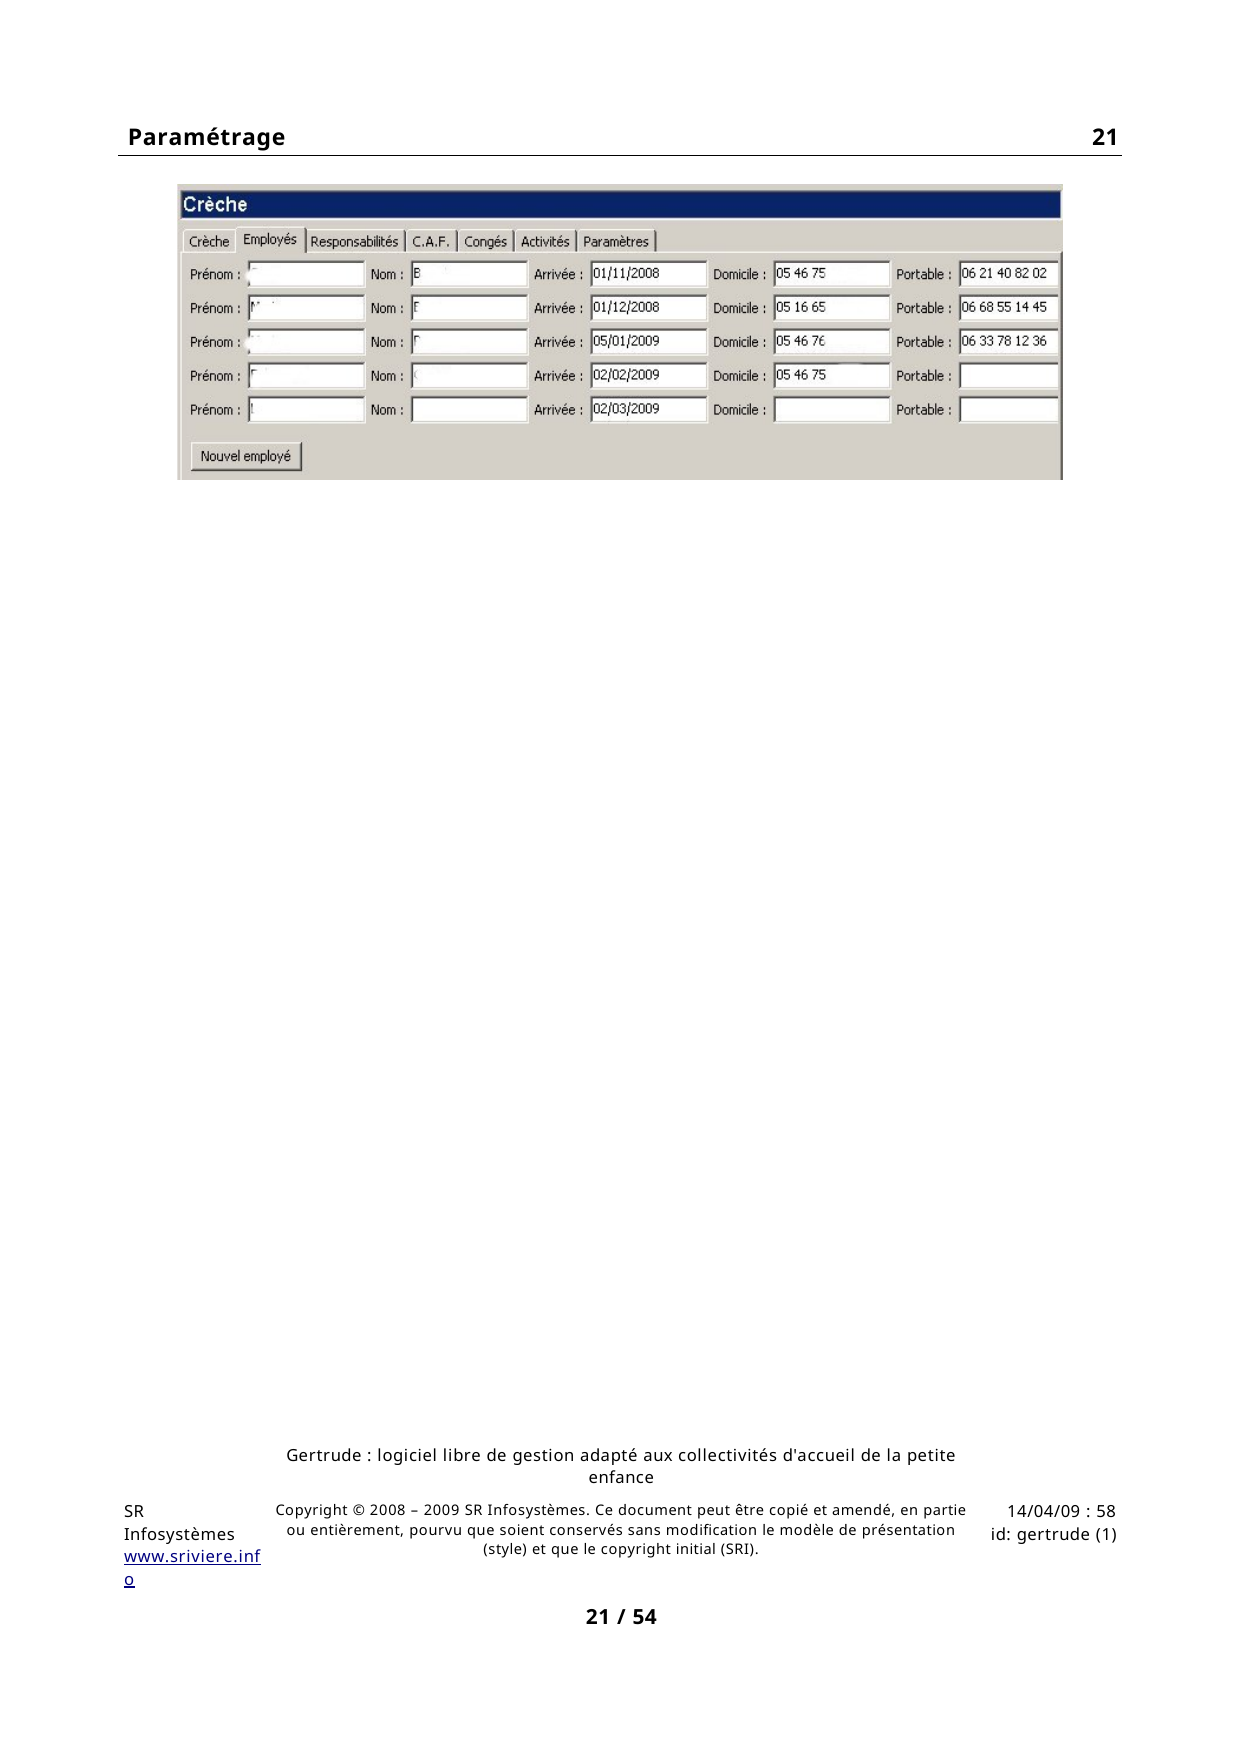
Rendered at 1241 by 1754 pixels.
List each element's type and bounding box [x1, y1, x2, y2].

picture [177, 184, 1063, 480]
